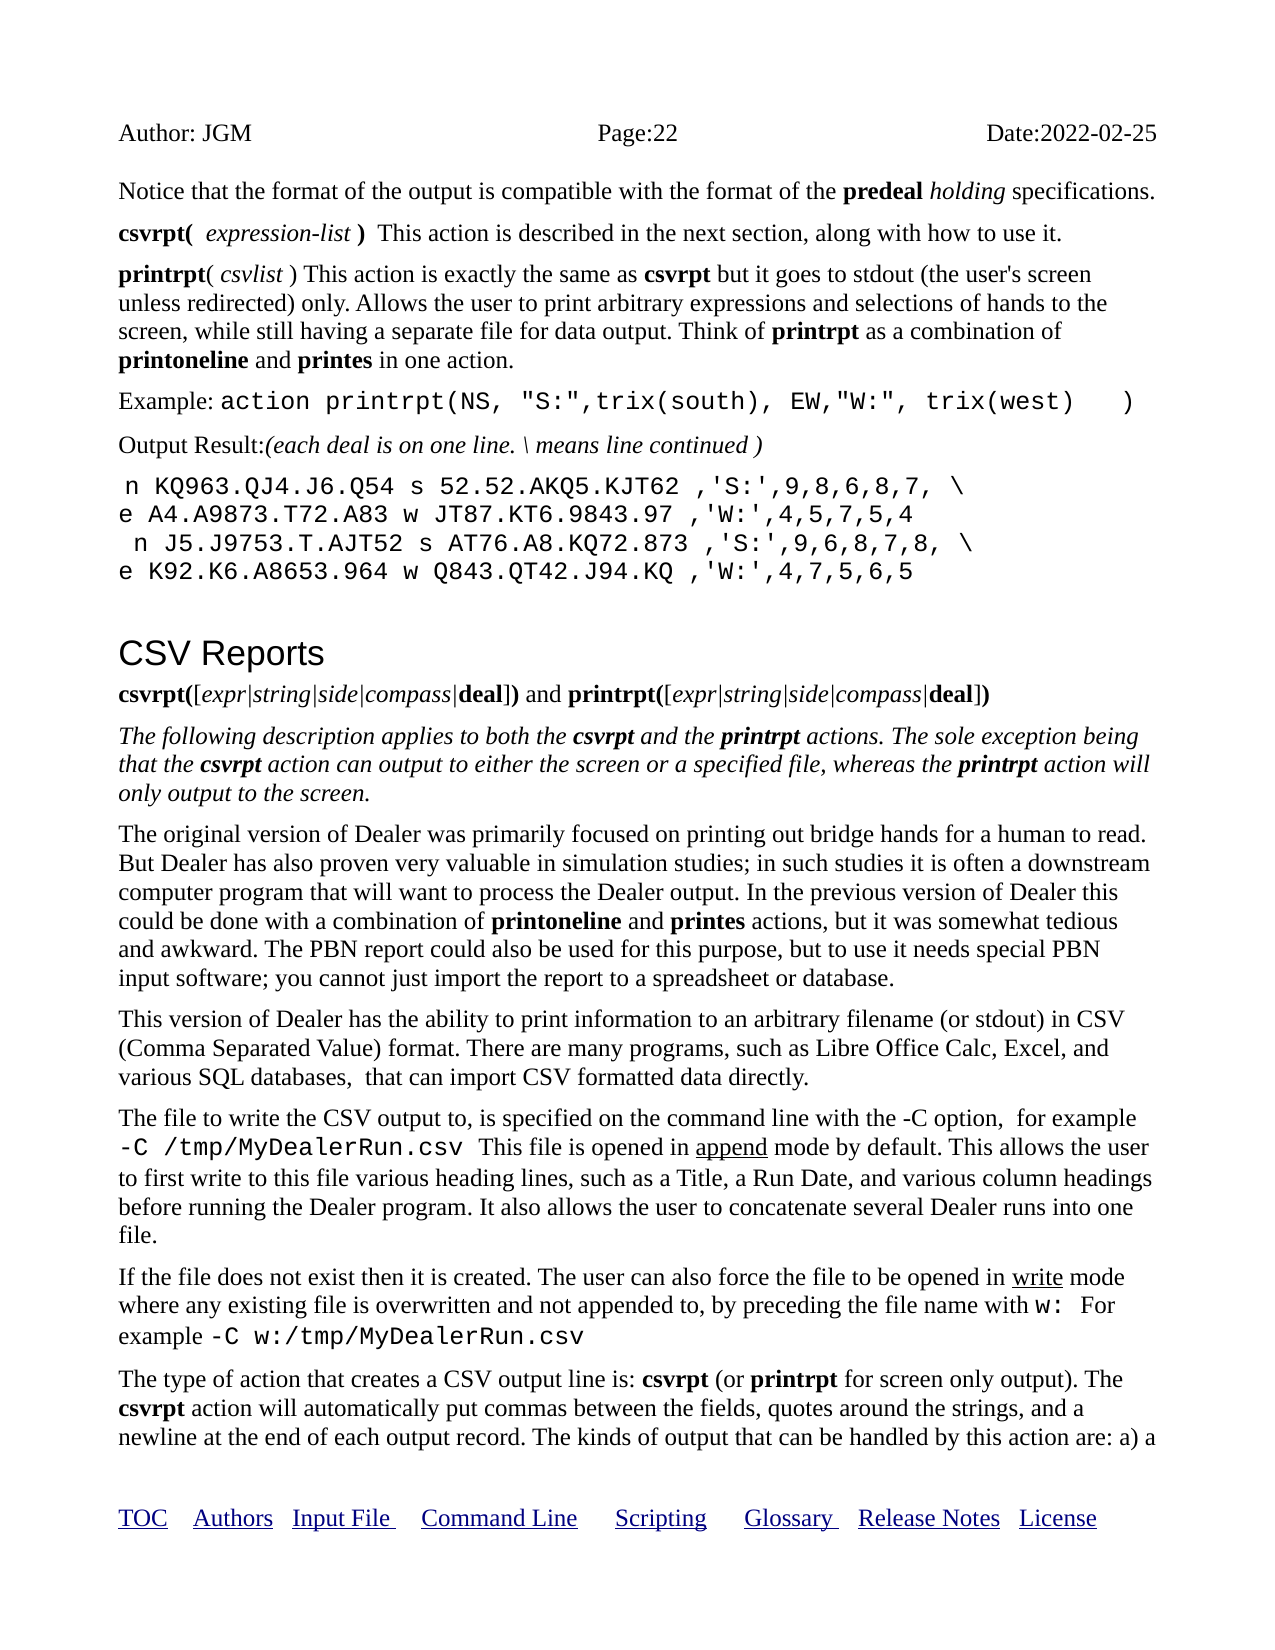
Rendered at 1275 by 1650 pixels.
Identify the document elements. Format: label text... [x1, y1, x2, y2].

text The file to write the CSV output to, is specified on the command line with the -C option, for example -C /tmp/MyDealerRun.csv This file is opened in append mode by default. This allows the user to first write to this file various heading lines, such as a Title, a Run Date, and various column headings before running the Dealer program. It also allows the user to concatenate several Dealer runs into one file. [118, 1103, 1157, 1249]
text e A4.A9873.T72.A83 w JT87.KT6.9843.97 ,'W:',4,5,7,5,4 [118, 502, 1157, 530]
text n KQ963.QJ4.J6.Q54 s 52.52.AKQ5.KJT62 ,'S:',9,8,6,8,7, \ [118, 471, 1157, 502]
text Notice that the format of the output is compatible with the format of the predeal holding specifications. [118, 176, 1157, 205]
text csvrpt( expression-list ) This action is described in the next section, along with how to use it. [118, 218, 1157, 246]
text The original version of Dealer was primarily focused on printing out bridge hands for a human to read. But Dealer has also proven very valuable in simulation studies; in such studies it is often a downstream computer program that will want to process the Dealer output. In the previous version of Dealer this could be done with a combination of printoneline and printes actions, but it was somewhat tedious and awkward. The PBN report could also be used for this purpose, but to use it needs special PBN input software; you cannot just import the report to a spreadsheet or database. [118, 819, 1157, 992]
text n J5.J9753.T.AJT52 s AT76.A8.KQ72.873 ,'S:',9,6,8,7,8, \ [118, 530, 1157, 558]
text The following description applies to both the csvrpt and the printrpt actions. The sole exception being that the csvrpt action can output to either the screen or a specified file, whereas the printrpt action will only output to the screen. [118, 721, 1157, 807]
text The type of action that creates a CSV output line is: csvrpt (or printrpt for screen only output). The csvrpt action will automatically put commas between the fields, quotes around the strings, and a newline at the end of each output record. The kinds of output that can be handled by this action are: a) a [118, 1364, 1157, 1451]
text csvrpt([expr|string|side|compass|deal]) and printrpt([expr|string|side|compass|deal]) [118, 679, 1157, 708]
text e K92.K6.A8653.964 w Q843.QT42.J94.KQ ,'W:',4,7,5,6,5 [118, 558, 1157, 587]
text Example: action printrpt(NS, "S:",trix(south), EW,"W:", trix(west) ) [118, 386, 1157, 417]
text Output Result:(each deal is on one line. \ means line continued ) [118, 430, 1157, 458]
text This version of Dealer has the ability to print information to an arbitrary filename (or stdout) in CSV (Comma Separated Value) format. There are many programs, such as Libre Office Calc, Excel, and various SQL databases, that can import CSV formatted data directly. [118, 1004, 1157, 1091]
subtitle CSV Reports [118, 633, 1157, 673]
text If the file does not exist then it is created. The user can also force the file to be opened in write mode where any existing file is overwritten and not appended to, by preceding the file name with w: For example -C w:/tmp/MyDealerRun.csv [118, 1262, 1157, 1352]
text printrpt( csvlist ) This action is exactly the same as csvrpt but it goes to stdout (the user's screen unless redirected) only. Allows the user to print arbitrary expressions and selections of hands to the screen, while still having a separate file for data output. Think of printrpt as a combination of printoneline and printes in one action. [118, 259, 1157, 374]
